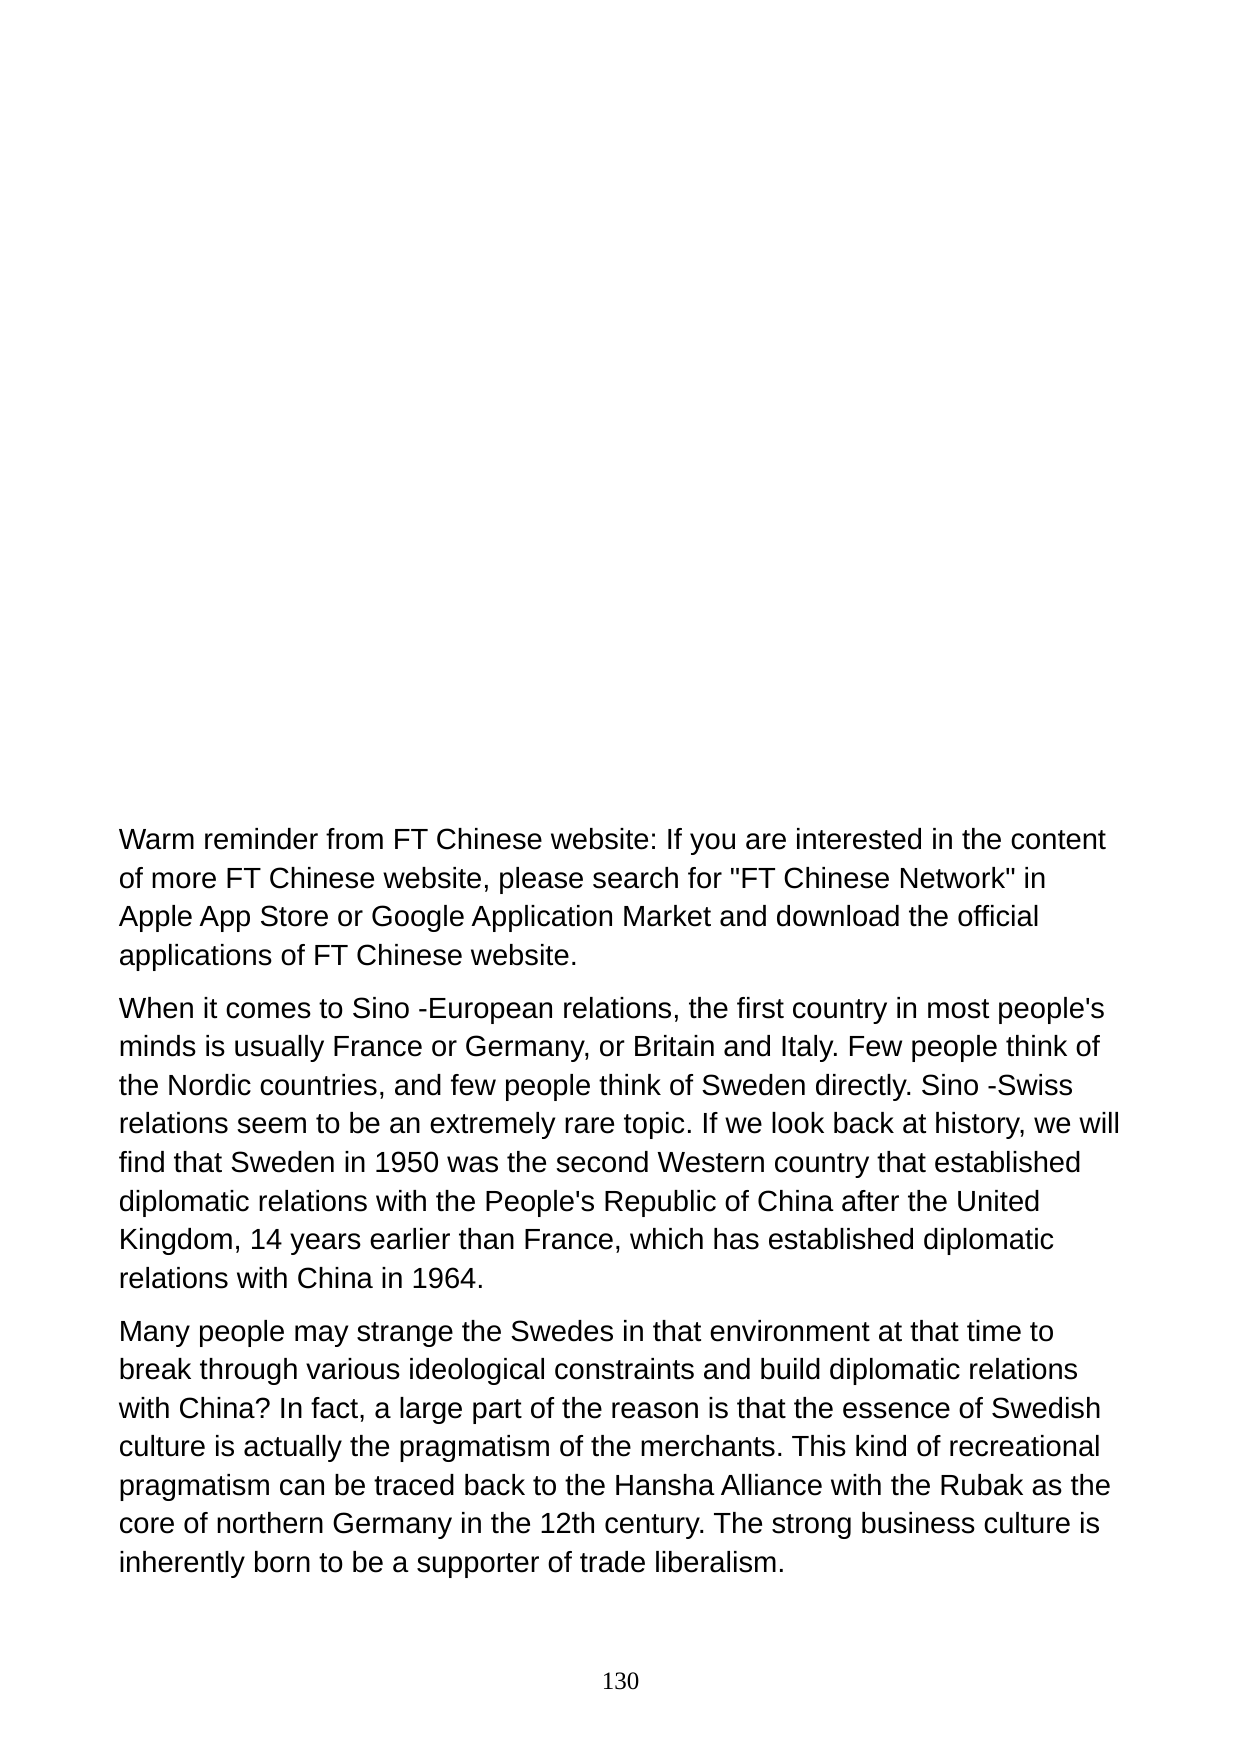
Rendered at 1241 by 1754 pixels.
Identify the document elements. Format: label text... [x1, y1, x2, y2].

text When it comes to Sino -European relations, the first country in most people's minds is usually France or Germany, or Britain and Italy. Few people think of the Nordic countries, and few people think of Sweden directly. Sino -Swiss relations seem to be an extremely rare topic. If we look back at history, we will find that Sweden in 1950 was the second Western country that established diplomatic relations with the People's Republic of China after the United Kingdom, 14 years earlier than France, which has established diplomatic relations with China in 1964. [118, 991, 1122, 1294]
text Warm reminder from FT Chinese website: If you are interested in the content of more FT Chinese website, please search for "FT Chinese Network" in Apple App Store or Google Application Market and download the official applications of FT Chinese website. [118, 118, 1122, 971]
text Many people may strange the Swedes in that environment at that time to break through various ideological constraints and build diplomatic relations with China? In fact, a large part of the reason is that the essence of Swedish culture is actually the pragmatism of the merchants. This kind of recreational pragmatism can be traced back to the Hansha Alliance with the Rubak as the core of northern Germany in the 12th century. The strong business culture is inherently born to be a supporter of trade liberalism. [118, 1314, 1122, 1578]
